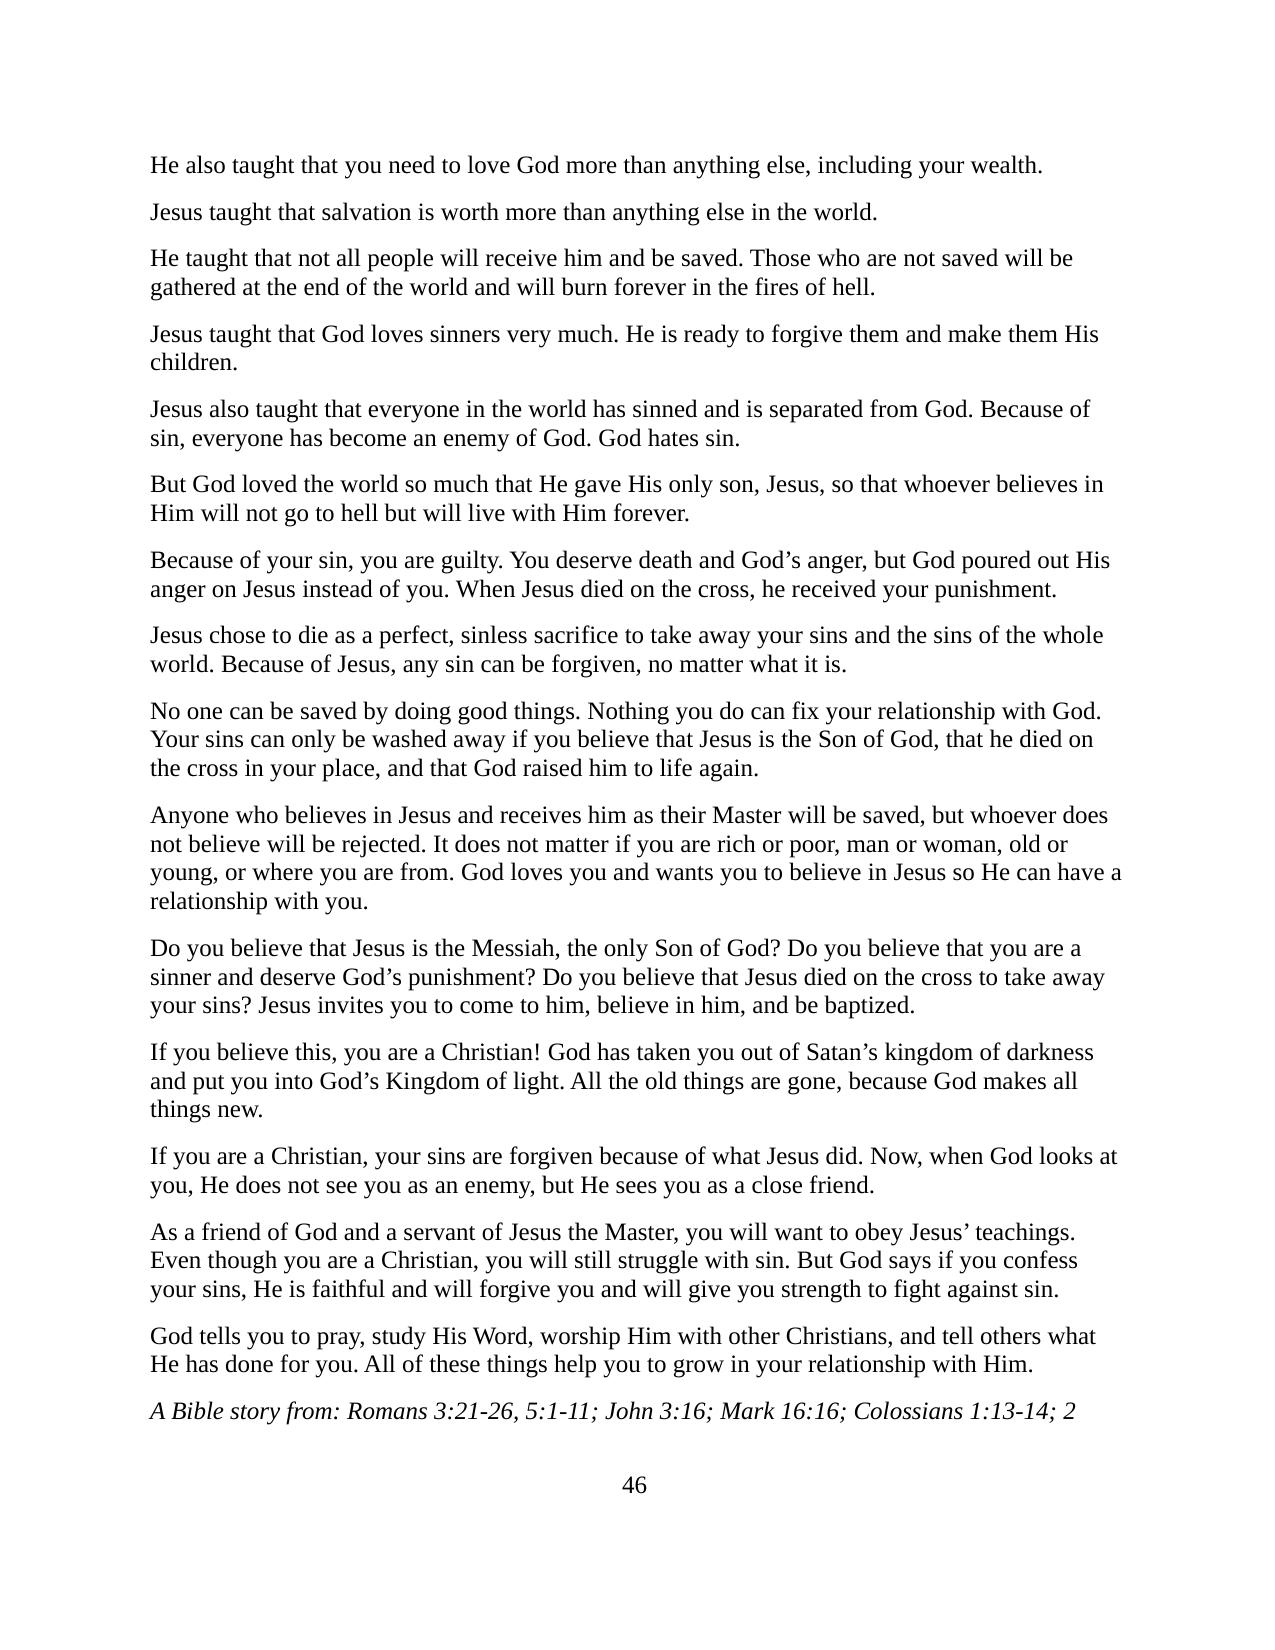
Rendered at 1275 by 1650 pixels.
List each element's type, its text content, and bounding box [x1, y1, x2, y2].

text If you are a Christian, your sins are forgiven because of what Jesus did. Now, when God looks at you, He does not see you as an enemy, but He sees you as a close friend. [150, 1141, 1125, 1199]
text A Bible story from: Romans 3:21-26, 5:1-11; John 3:16; Mark 16:16; Colossians 1:13-14; 2 [150, 1396, 1125, 1425]
text Do you believe that Jesus is the Messiah, the only Son of God? Do you believe that you are a sinner and deserve God’s punishment? Do you believe that Jesus died on the cross to take away your sins? Jesus invites you to come to him, believe in him, and be baptized. [150, 933, 1125, 1019]
text If you believe this, you are a Christian! God has taken you out of Satan’s kingdom of darkness and put you into God’s Kingdom of light. All the old things are gone, because God makes all things new. [150, 1037, 1125, 1123]
text No one can be saved by doing good things. Nothing you do can fix your relationship with God. Your sins can only be washed away if you believe that Jesus is the Son of God, that he died on the cross in your place, and that God raised him to life again. [150, 696, 1125, 782]
text He also taught that you need to love God more than anything else, including your wealth. [150, 150, 1125, 179]
text Jesus also taught that everyone in the world has sinned and is separated from God. Because of sin, everyone has become an enemy of God. God hates sin. [150, 394, 1125, 452]
text Jesus chose to die as a perfect, sinless sacrifice to take away your sins and the sins of the whole world. Because of Jesus, any sin can be forgiven, no matter what it is. [150, 620, 1125, 678]
text But God loved the world so much that He gave His only son, Jesus, so that whoever believes in Him will not go to hell but will live with Him forever. [150, 469, 1125, 527]
text As a friend of God and a servant of Jesus the Master, you will want to obey Jesus’ teachings. Even though you are a Christian, you will still struggle with sin. But God says if you confess your sins, He is faithful and will forgive you and will give you strength to fight against sin. [150, 1217, 1125, 1303]
text Anyone who believes in Jesus and receives him as their Master will be saved, but whoever does not believe will be rejected. It does not matter if you are rich or poor, man or woman, old or young, or where you are from. God loves you and wants you to believe in Jesus so He can have a relationship with you. [150, 800, 1125, 915]
text God tells you to pray, study His Word, worship Him with other Christians, and tell others what He has done for you. All of these things help you to grow in your relationship with Him. [150, 1321, 1125, 1378]
text Because of your sin, you are guilty. You deserve death and God’s anger, but God poured out His anger on Jesus instead of you. When Jesus died on the cross, he received your punishment. [150, 545, 1125, 602]
text He taught that not all people will receive him and be saved. Those who are not saved will be gathered at the end of the world and will burn forever in the fires of hell. [150, 243, 1125, 301]
text Jesus taught that salvation is worth more than anything else in the world. [150, 197, 1125, 225]
text Jesus taught that God loves sinners very much. He is ready to forgive them and make them His children. [150, 319, 1125, 376]
